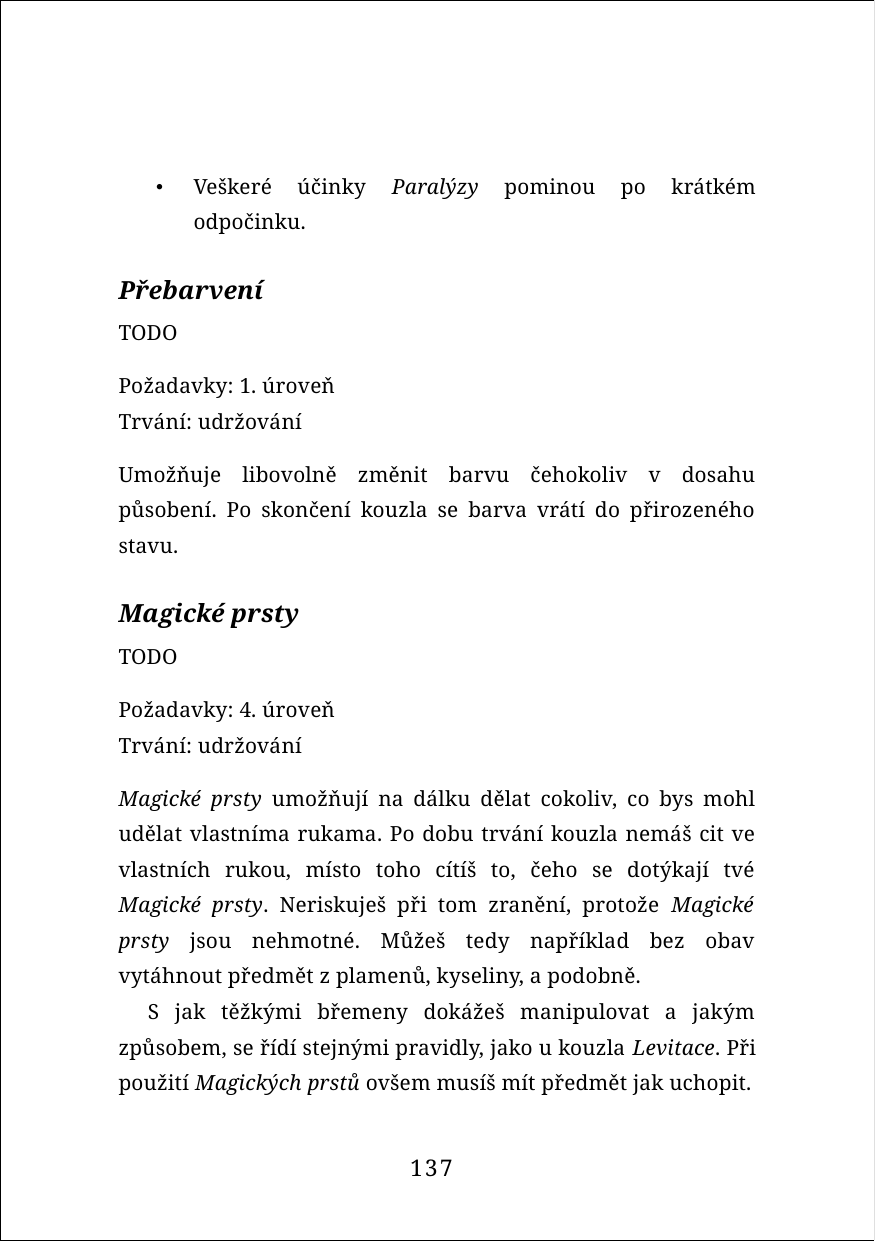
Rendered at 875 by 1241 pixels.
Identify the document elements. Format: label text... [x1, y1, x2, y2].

text Umožňuje libovolně změnit barvu čehokoliv v dosahu působení. Po skončení kouzla se barva vrátí do přirozeného stavu. [118, 460, 756, 559]
subtitle Magické prsty [118, 596, 756, 630]
list Veškeré účinky Paralýzy pominou po krátkém odpočinku. [156, 172, 756, 236]
text Požadavky: 1. úroveň Trvání: udržování [118, 371, 756, 435]
subtitle Přebarvení [118, 272, 756, 306]
text Magické prsty umožňují na dálku dělat cokoliv, co bys mohl udělat vlastníma rukama. Po dobu trvání kouzla nemáš cit ve vlastních rukou, místo toho cítíš to, čeho se dotýkají tvé Magické prsty. Neriskuješ při tom zranění, protože Magické prsty jsou nehmotné. Můžeš tedy například bez obav vytáhnout předmět z plamenů, kyseliny, a podobně. S jak těžkými břemeny dokážeš manipulovat a jakým způsobem, se řídí stejnými pravidly, jako u kouzla Levitace. Při použití Magických prstů ovšem musíš mít předmět jak uchopit. [118, 784, 756, 1097]
text Požadavky: 4. úroveň Trvání: udržování [118, 695, 756, 759]
text TODO [118, 642, 756, 670]
text TODO [118, 318, 756, 347]
